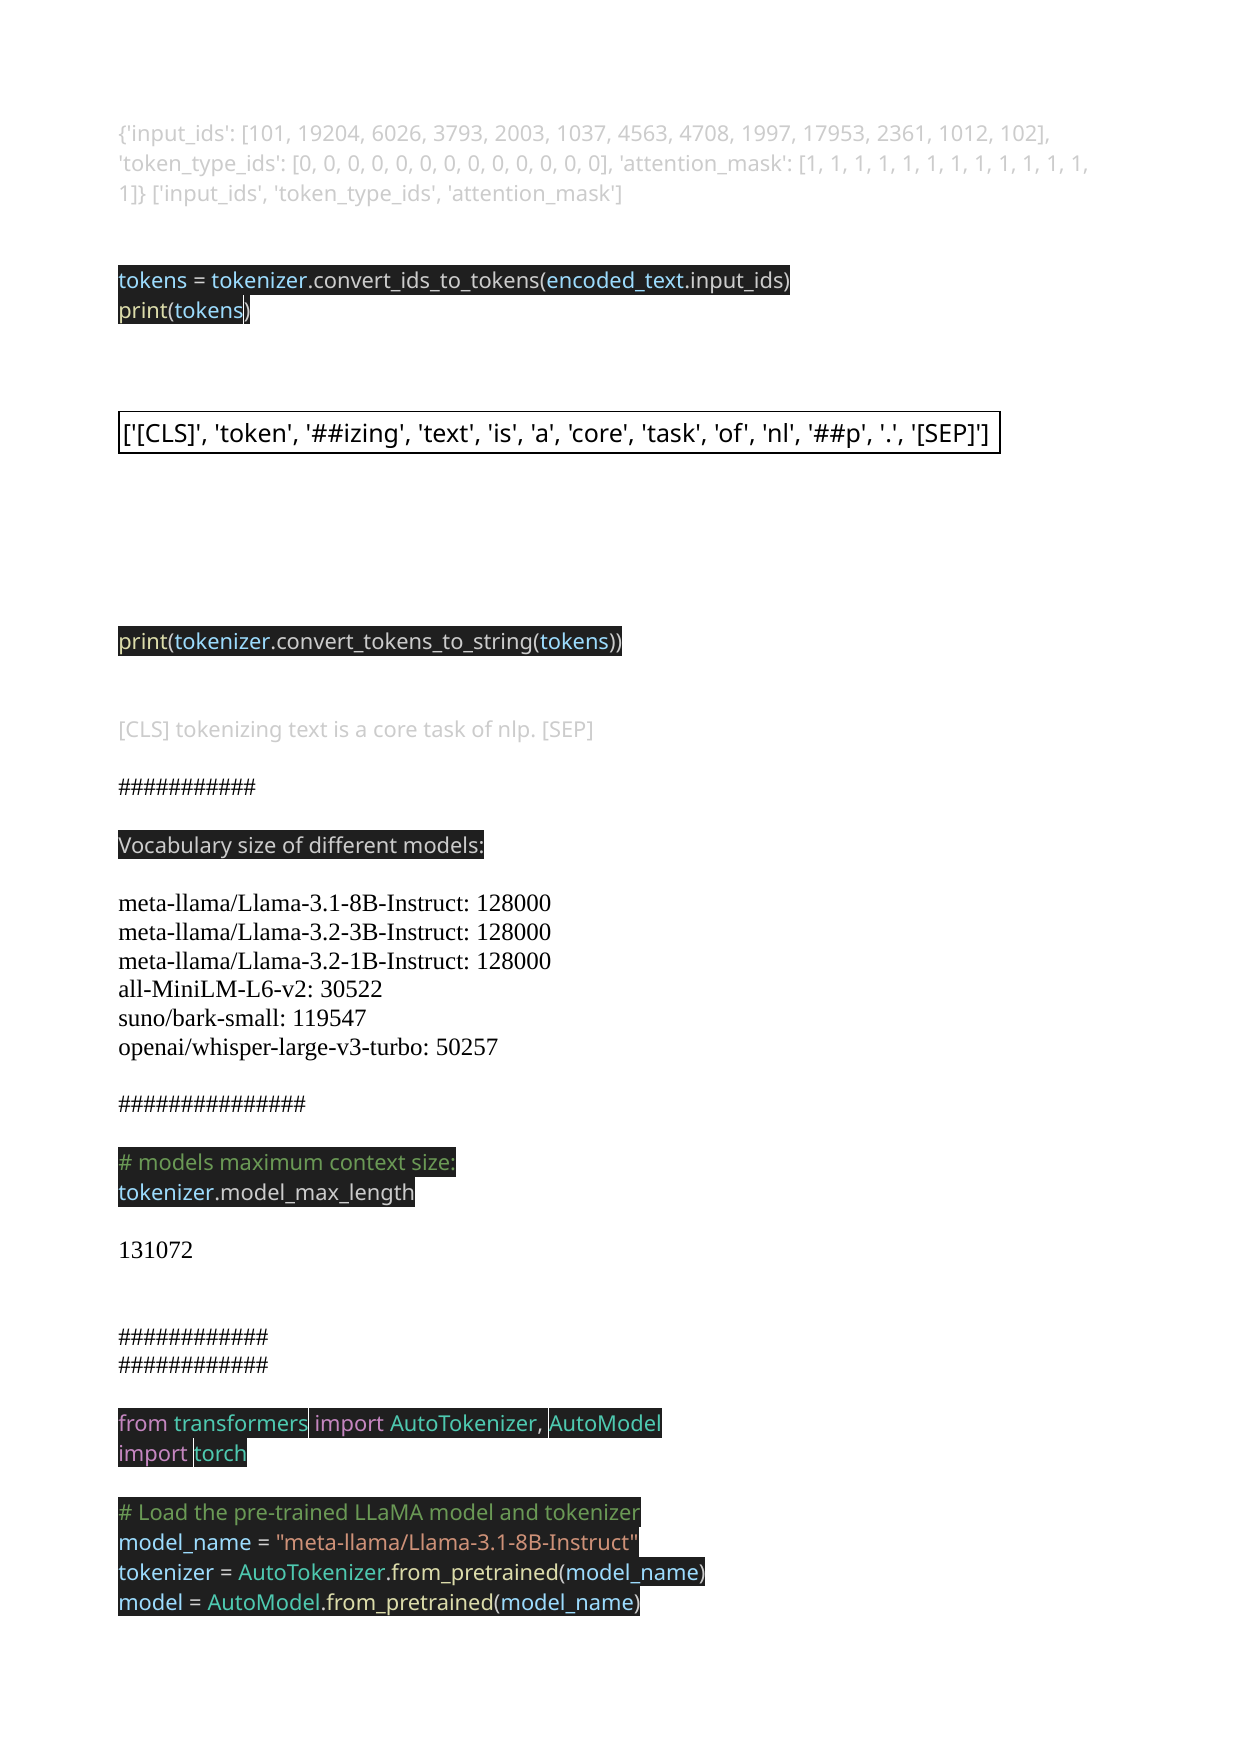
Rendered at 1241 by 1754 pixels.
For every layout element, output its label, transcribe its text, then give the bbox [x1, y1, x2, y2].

text # models maximum context size: [118, 1147, 1122, 1177]
text ########### [118, 772, 1122, 801]
text suno/bark-small: 119547 [118, 1003, 1122, 1032]
text tokenizer.model_max_length [118, 1177, 1122, 1207]
text meta-llama/Llama-3.2-3B-Instruct: 128000 [118, 917, 1122, 946]
text # Load the pre-trained LLaMA model and tokenizer [118, 1497, 1122, 1527]
text all-MiniLM-L6-v2: 30522 [118, 974, 1122, 1003]
text ['[CLS]', 'token', '##izing', 'text', 'is', 'a', 'core', 'task', 'of', 'nl', '##p', '.', '[SEP]'] [120, 412, 999, 452]
text model_name = "meta-llama/Llama-3.1-8B-Instruct" [118, 1527, 1122, 1557]
text model = AutoModel.from_pretrained(model_name) [118, 1586, 1122, 1616]
text ############ [118, 1322, 1122, 1350]
text meta-llama/Llama-3.1-8B-Instruct: 128000 [118, 888, 1122, 917]
text meta-llama/Llama-3.2-1B-Instruct: 128000 [118, 946, 1122, 974]
text [1001, 411, 1122, 454]
text print(tokens) [118, 295, 1122, 324]
text from transformers import AutoTokenizer, AutoModel [118, 1408, 1122, 1438]
text import torch [118, 1438, 1122, 1467]
text ############### [118, 1089, 1122, 1118]
text tokenizer = AutoTokenizer.from_pretrained(model_name) [118, 1557, 1122, 1586]
text ############ [118, 1350, 1122, 1379]
text Vocabulary size of different models: [118, 830, 1122, 859]
text tokens = tokenizer.convert_ids_to_tokens(encoded_text.input_ids) [118, 265, 1122, 295]
text {'input_ids': [101, 19204, 6026, 3793, 2003, 1037, 4563, 4708, 1997, 17953, 2361, 1012, 102], 'token_type_ids': [0, 0, 0, 0, 0, 0, 0, 0, 0, 0, 0, 0, 0], 'attention_mask': [1, 1, 1, 1, 1, 1, 1, 1, 1, 1, 1, 1, 1]} ['input_ids', 'token_type_ids', 'attention_mask'] [118, 118, 1122, 207]
text openai/whisper-large-v3-turbo: 50257 [118, 1032, 1122, 1061]
text print(tokenizer.convert_tokens_to_string(tokens)) [118, 626, 1122, 656]
text [CLS] tokenizing text is a core task of nlp. [SEP] [118, 714, 1122, 743]
text 131072 [118, 1235, 1122, 1264]
